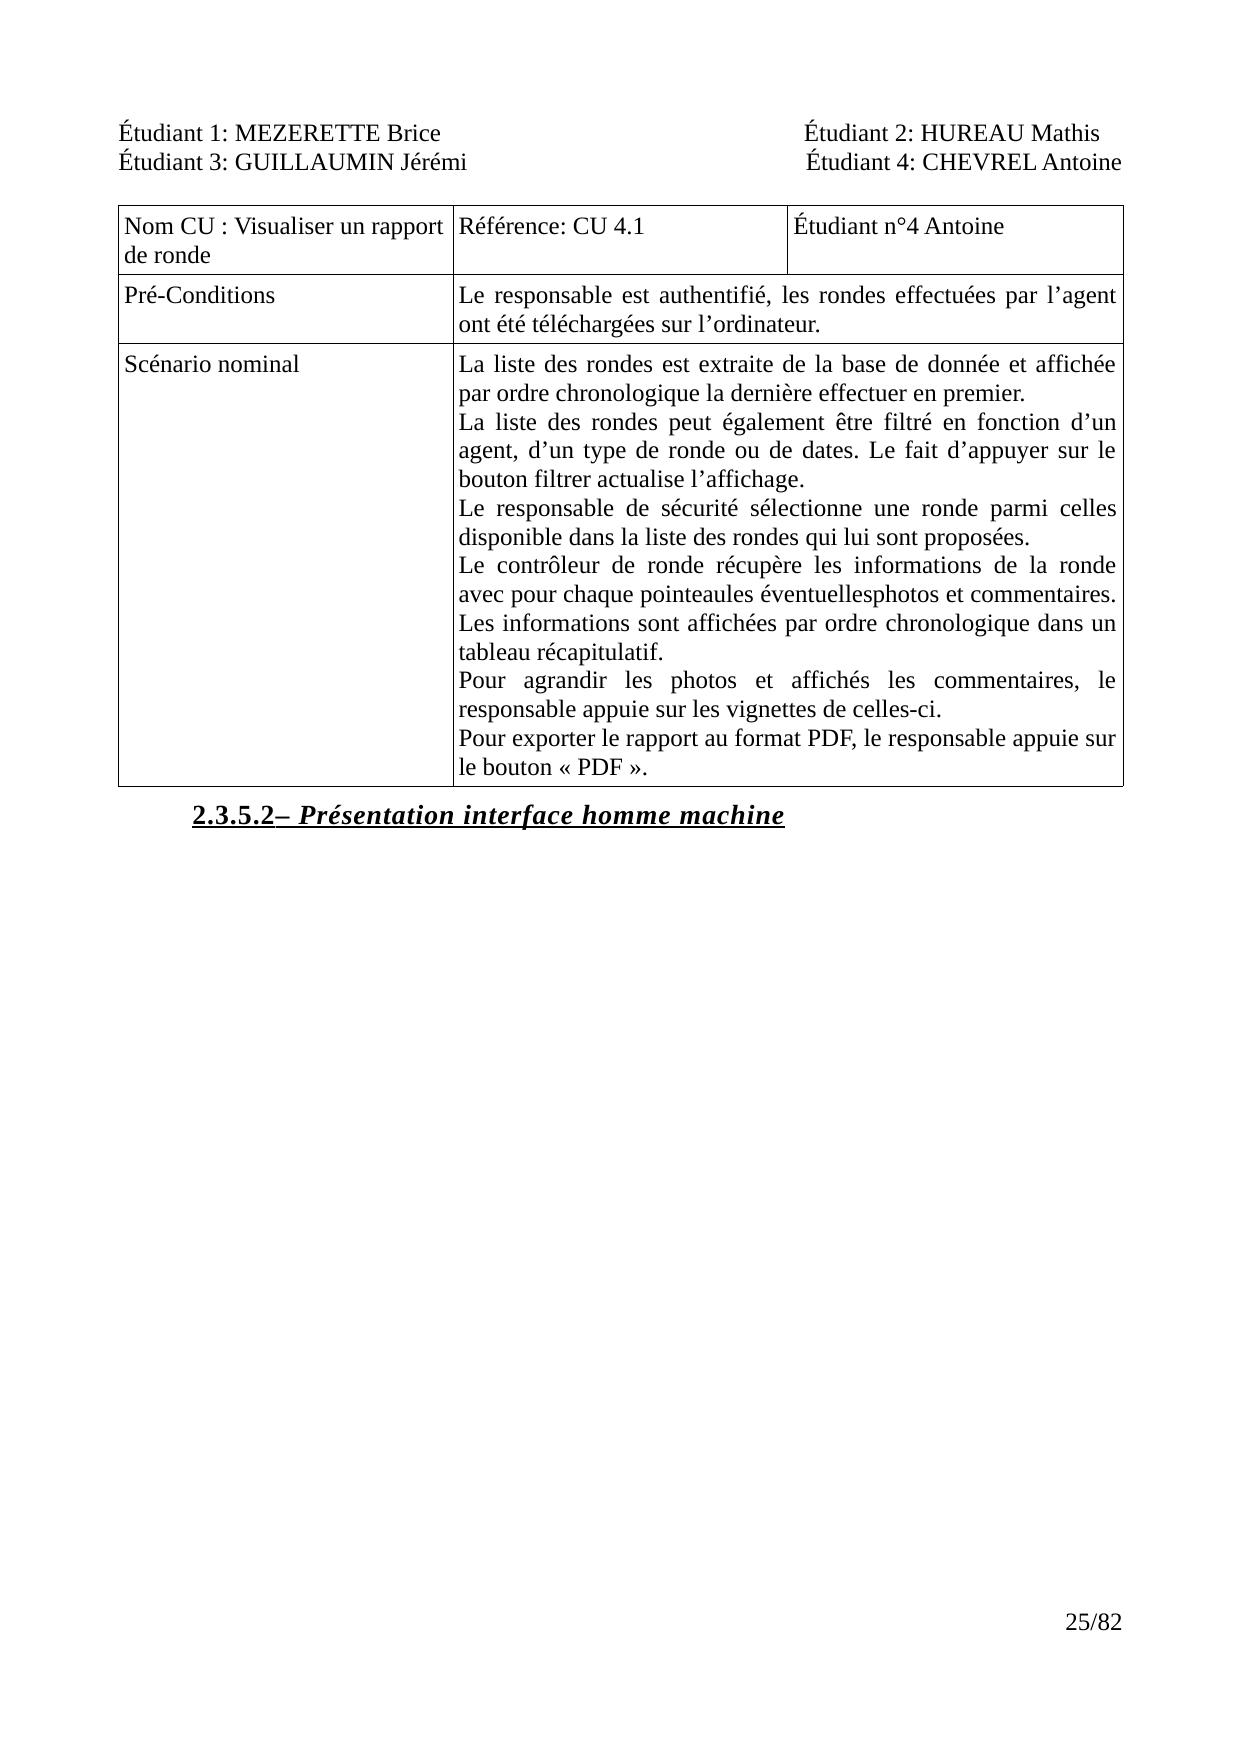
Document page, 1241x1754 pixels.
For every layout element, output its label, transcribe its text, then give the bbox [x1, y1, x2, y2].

table_cell La liste des rondes est extraite de la base de donnée et affichée par ordre chronologique la dernière effectuer en premier. La liste des rondes peut également être filtré en fonction d’un agent, d’un type de ronde ou de dates. Le fait d’appuyer sur le bouton filtrer actualise l’affichage. Le responsable de sécurité sélectionne une ronde parmi celles disponible dans la liste des rondes qui lui sont proposées. Le contrôleur de ronde récupère les informations de la ronde avec pour chaque pointeaules éventuellesphotos et commentaires. Les informations sont affichées par ordre chronologique dans un tableau récapitulatif. Pour agrandir les photos et affichés les commentaires, le responsable appuie sur les vignettes de celles-ci. Pour exporter le rapport au format PDF, le responsable appuie sur le bouton « PDF ». [454, 344, 1123, 786]
table_cell Le responsable est authentifié, les rondes effectuées par l’agent ont été téléchargées sur l’ordinateur. [454, 275, 1123, 343]
table_header Référence: CU 4.1 [454, 206, 787, 274]
table_cell Pré-Conditions [119, 275, 453, 343]
table_cell Scénario nominal [119, 344, 453, 786]
table_header Étudiant n°4 Antoine [788, 206, 1123, 274]
table_header Nom CU : Visualiser un rapport de ronde [119, 206, 453, 274]
subtitle 2.3.5.2– Présentation interface homme machine [118, 799, 1122, 831]
